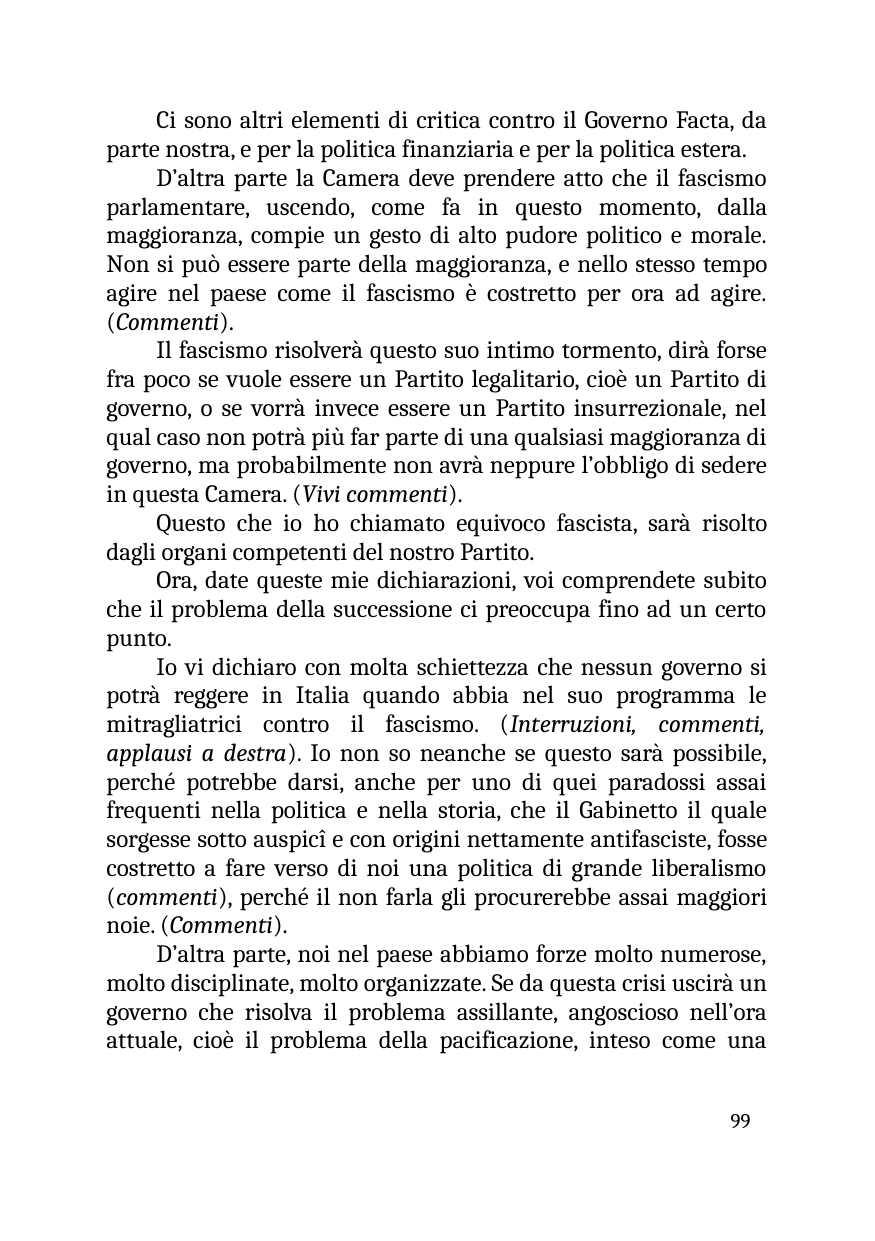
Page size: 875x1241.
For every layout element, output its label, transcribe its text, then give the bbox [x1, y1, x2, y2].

text Ci sono altri elementi di critica contro il Governo Facta, da parte nostra, e per la politica finanziaria e per la politica estera. [106, 106, 768, 164]
text D’altra parte, noi nel paese abbiamo forze molto numerose, molto disciplinate, molto organizzate. Se da questa crisi uscirà un governo che risolva il problema assillante, angoscioso nell’ora attuale, cioè il problema della pacificazione, inteso come una [106, 940, 768, 1055]
text D’altra parte la Camera deve prendere atto che il fascismo parlamentare, uscendo, come fa in questo momento, dalla maggioranza, compie un gesto di alto pudore politico e morale. Non si può essere parte della maggioranza, e nello stesso tempo agire nel paese come il fascismo è costretto per ora ad agire. (Commenti). [106, 164, 768, 336]
text Ora, date queste mie dichiarazioni, voi comprendete subito che il problema della successione ci preoccupa fino ad un certo punto. [106, 566, 768, 652]
text Il fascismo risolverà questo suo intimo tormento, dirà forse fra poco se vuole essere un Partito legalitario, cioè un Partito di governo, o se vorrà invece essere un Partito insurrezionale, nel qual caso non potrà più far parte di una qualsiasi maggioranza di governo, ma probabilmente non avrà neppure l’obbligo di sedere in questa Camera. (Vivi commenti). [106, 336, 768, 509]
text Io vi dichiaro con molta schiettezza che nessun governo si potrà reggere in Italia quando abbia nel suo programma le mitragliatrici contro il fascismo. (Interruzioni, commenti, applausi a destra). Io non so neanche se questo sarà possibile, perché potrebbe darsi, anche per uno di quei paradossi assai frequenti nella politica e nella storia, che il Gabinetto il quale sorgesse sotto auspicî e con origini nettamente antifasciste, fosse costretto a fare verso di noi una politica di grande liberalismo (commenti), perché il non farla gli procurerebbe assai maggiori noie. (Commenti). [106, 652, 768, 940]
text Questo che io ho chiamato equivoco fascista, sarà risolto dagli organi competenti del nostro Partito. [106, 509, 768, 566]
